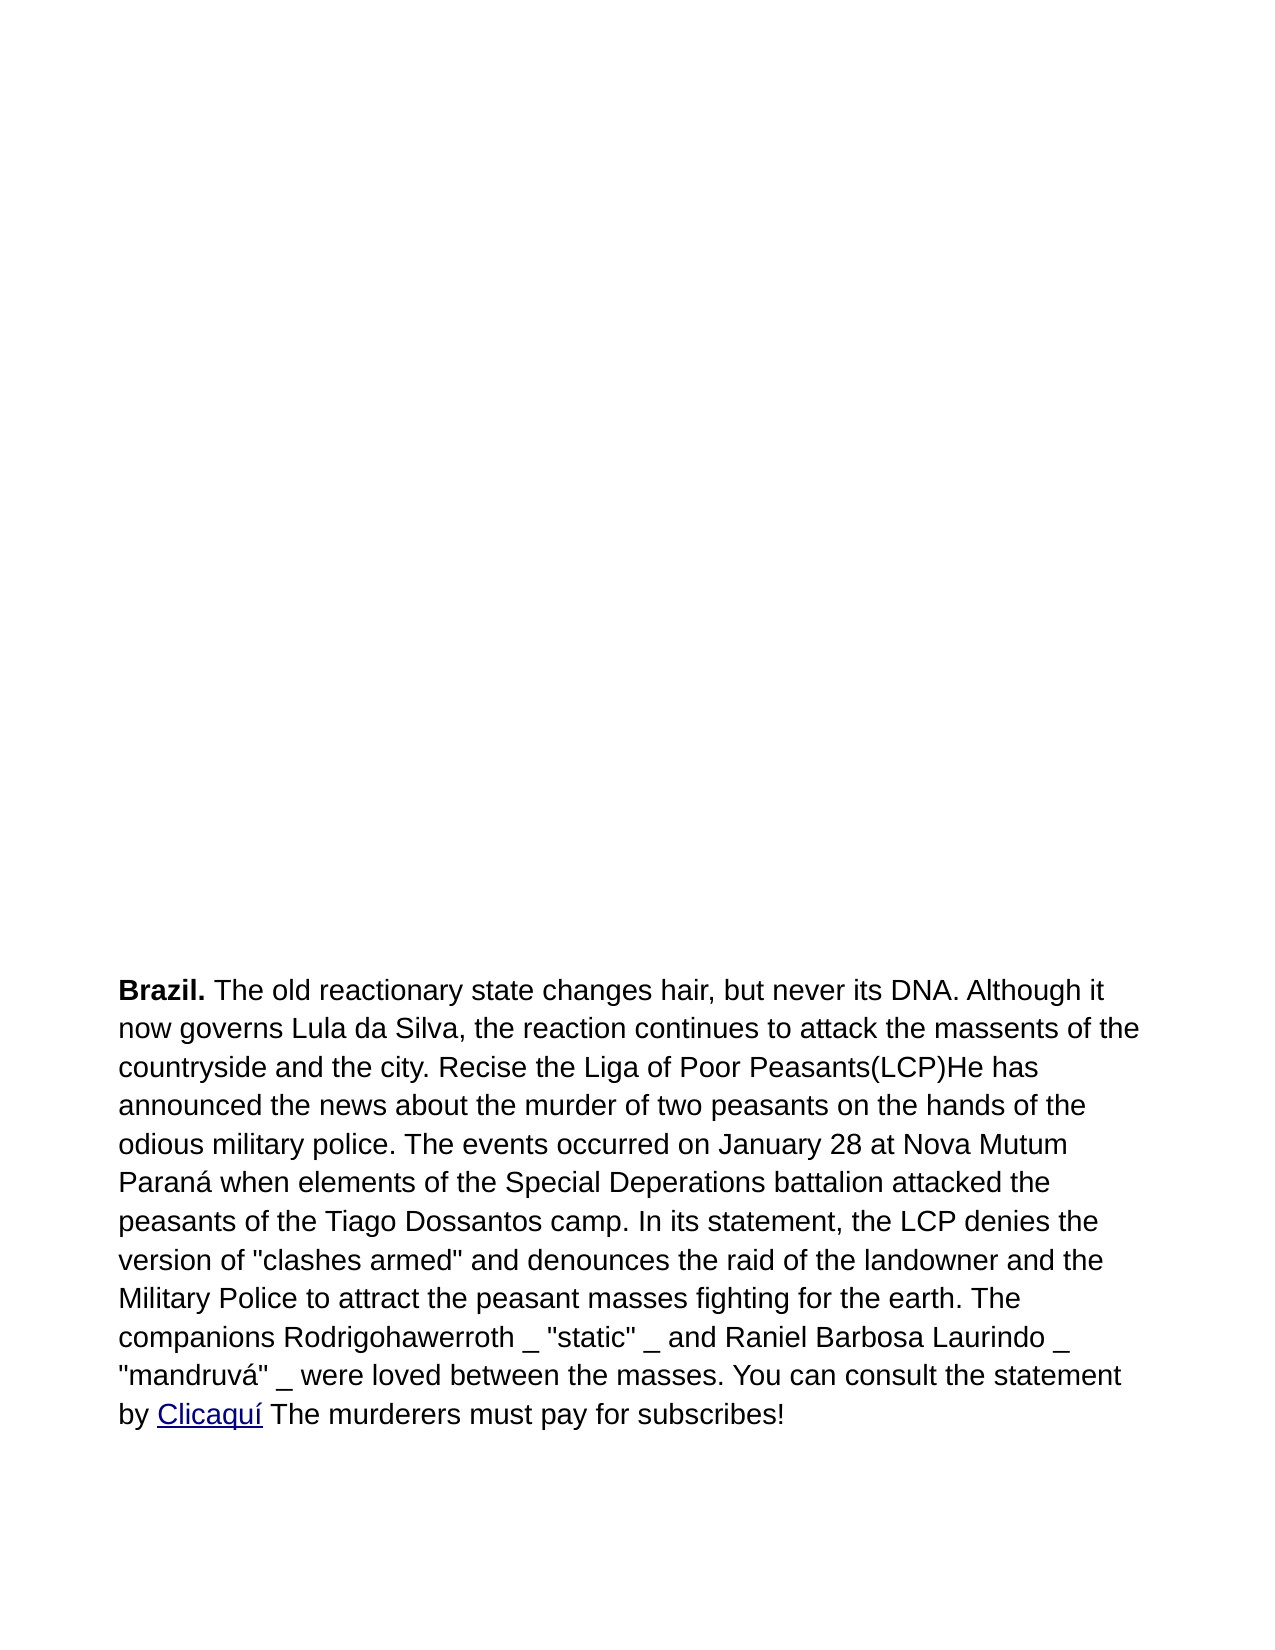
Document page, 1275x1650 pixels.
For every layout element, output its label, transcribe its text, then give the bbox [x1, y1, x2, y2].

text Brazil. The old reactionary state changes hair, but never its DNA. Although it now governs Lula da Silva, the reaction continues to attack the massents of the countryside and the city. Recise the Liga of Poor Peasants(LCP)He has announced the news about the murder of two peasants on the hands of the odious military police. The events occurred on January 28 at Nova Mutum Paraná when elements of the Special Deperations battalion attacked the peasants of the Tiago Dossantos camp. In its statement, the LCP denies the version of "clashes armed" and denounces the raid of the landowner and the Military Police to attract the peasant masses fighting for the earth. The companions Rodrigohawerroth _ "static" _ and Raniel Barbosa Laurindo _ "mandruvá" _ were loved between the masses. You can consult the statement by Clicaquí The murderers must pay for subscribes! [118, 973, 1157, 1430]
